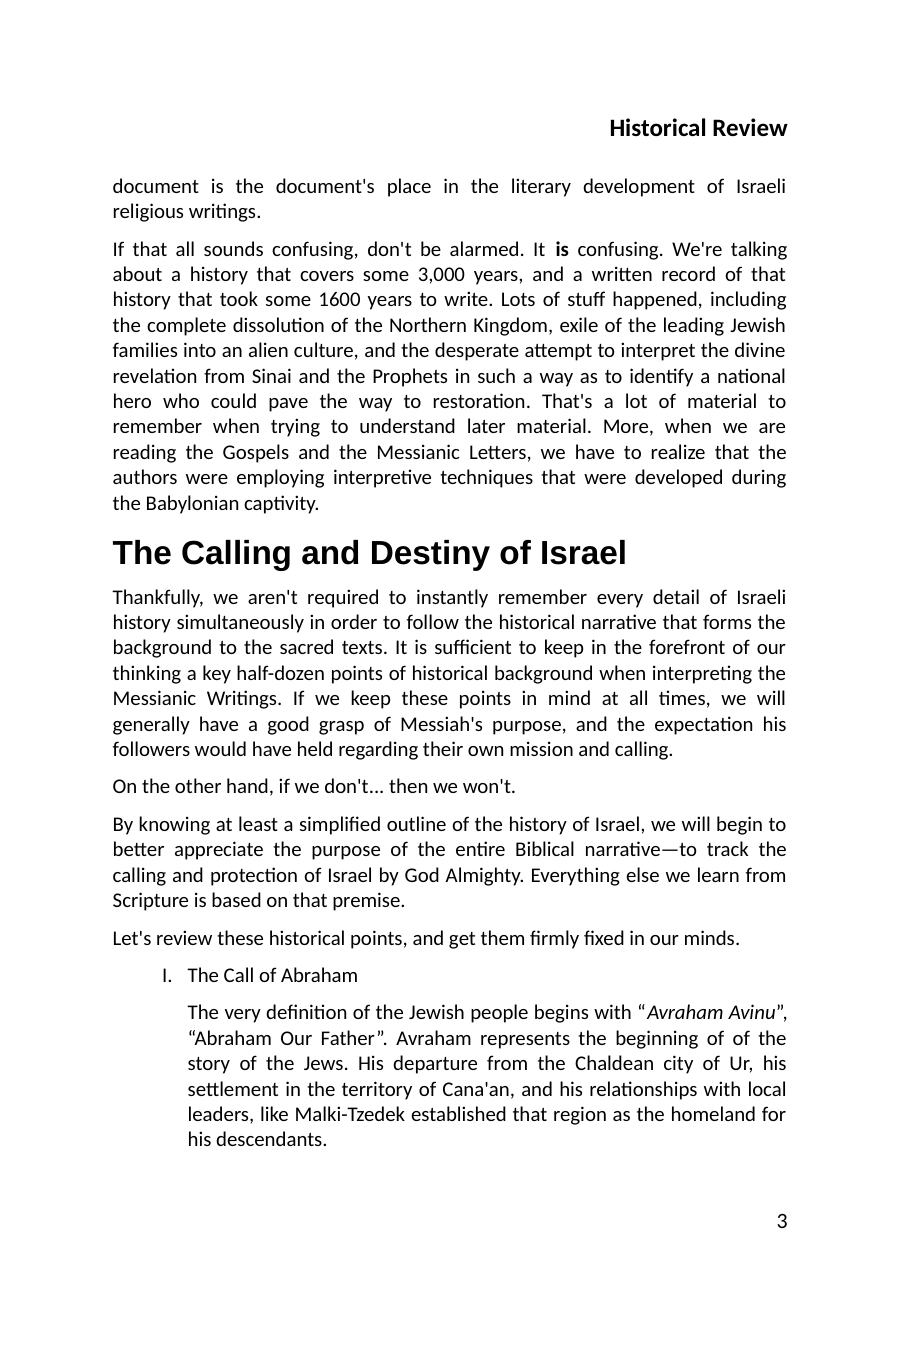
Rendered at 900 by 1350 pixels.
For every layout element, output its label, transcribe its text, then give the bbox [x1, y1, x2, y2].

list The Call of Abraham [172, 962, 787, 988]
text Let's review these historical points, and get them firmly fixed in our minds. [112, 925, 787, 950]
text If that all sounds confusing, don't be alarmed. It is confusing. We're talking about a history that covers some 3,000 years, and a written record of that history that took some 1600 years to write. Lots of stuff happened, including the complete dissolution of the Northern Kingdom, exile of the leading Jewish families into an alien culture, and the desperate attempt to interpret the divine revelation from Sinai and the Prophets in such a way as to identify a national hero who could pave the way to restoration. That's a lot of material to remember when trying to understand later material. More, when we are reading the Gospels and the Messianic Letters, we have to realize that the authors were employing interpretive techniques that were developed during the Babylonian captivity. [112, 236, 787, 515]
text Thankfully, we aren't required to instantly remember every detail of Israeli history simultaneously in order to follow the historical narrative that forms the background to the sacred texts. It is sufficient to keep in the forefront of our thinking a key half-dozen points of historical background when interpreting the Messianic Writings. If we keep these points in mind at all times, we will generally have a good grasp of Messiah's purpose, and the expectation his followers would have held regarding their own mission and calling. [112, 584, 787, 762]
text On the other hand, if we don't... then we won't. [112, 774, 787, 799]
text By knowing at least a simplified outline of the history of Israel, we will begin to better appreciate the purpose of the entire Biblical narrative—to track the calling and protection of Israel by God Almighty. Everything else we learn from Scripture is based on that premise. [112, 811, 787, 913]
subtitle The Calling and Destiny of Israel [112, 533, 787, 572]
list The very definition of the Jewish people begins with “Avraham Avinu”, “Abraham Our Father”. Avraham represents the beginning of of the story of the Jews. His departure from the Chaldean city of Ur, his settlement in the territory of Cana'an, and his relationships with local leaders, like Malki-Tzedek established that region as the homeland for his descendants. [172, 999, 787, 1152]
text document is the document's place in the literary development of Israeli religious writings. [112, 173, 787, 224]
